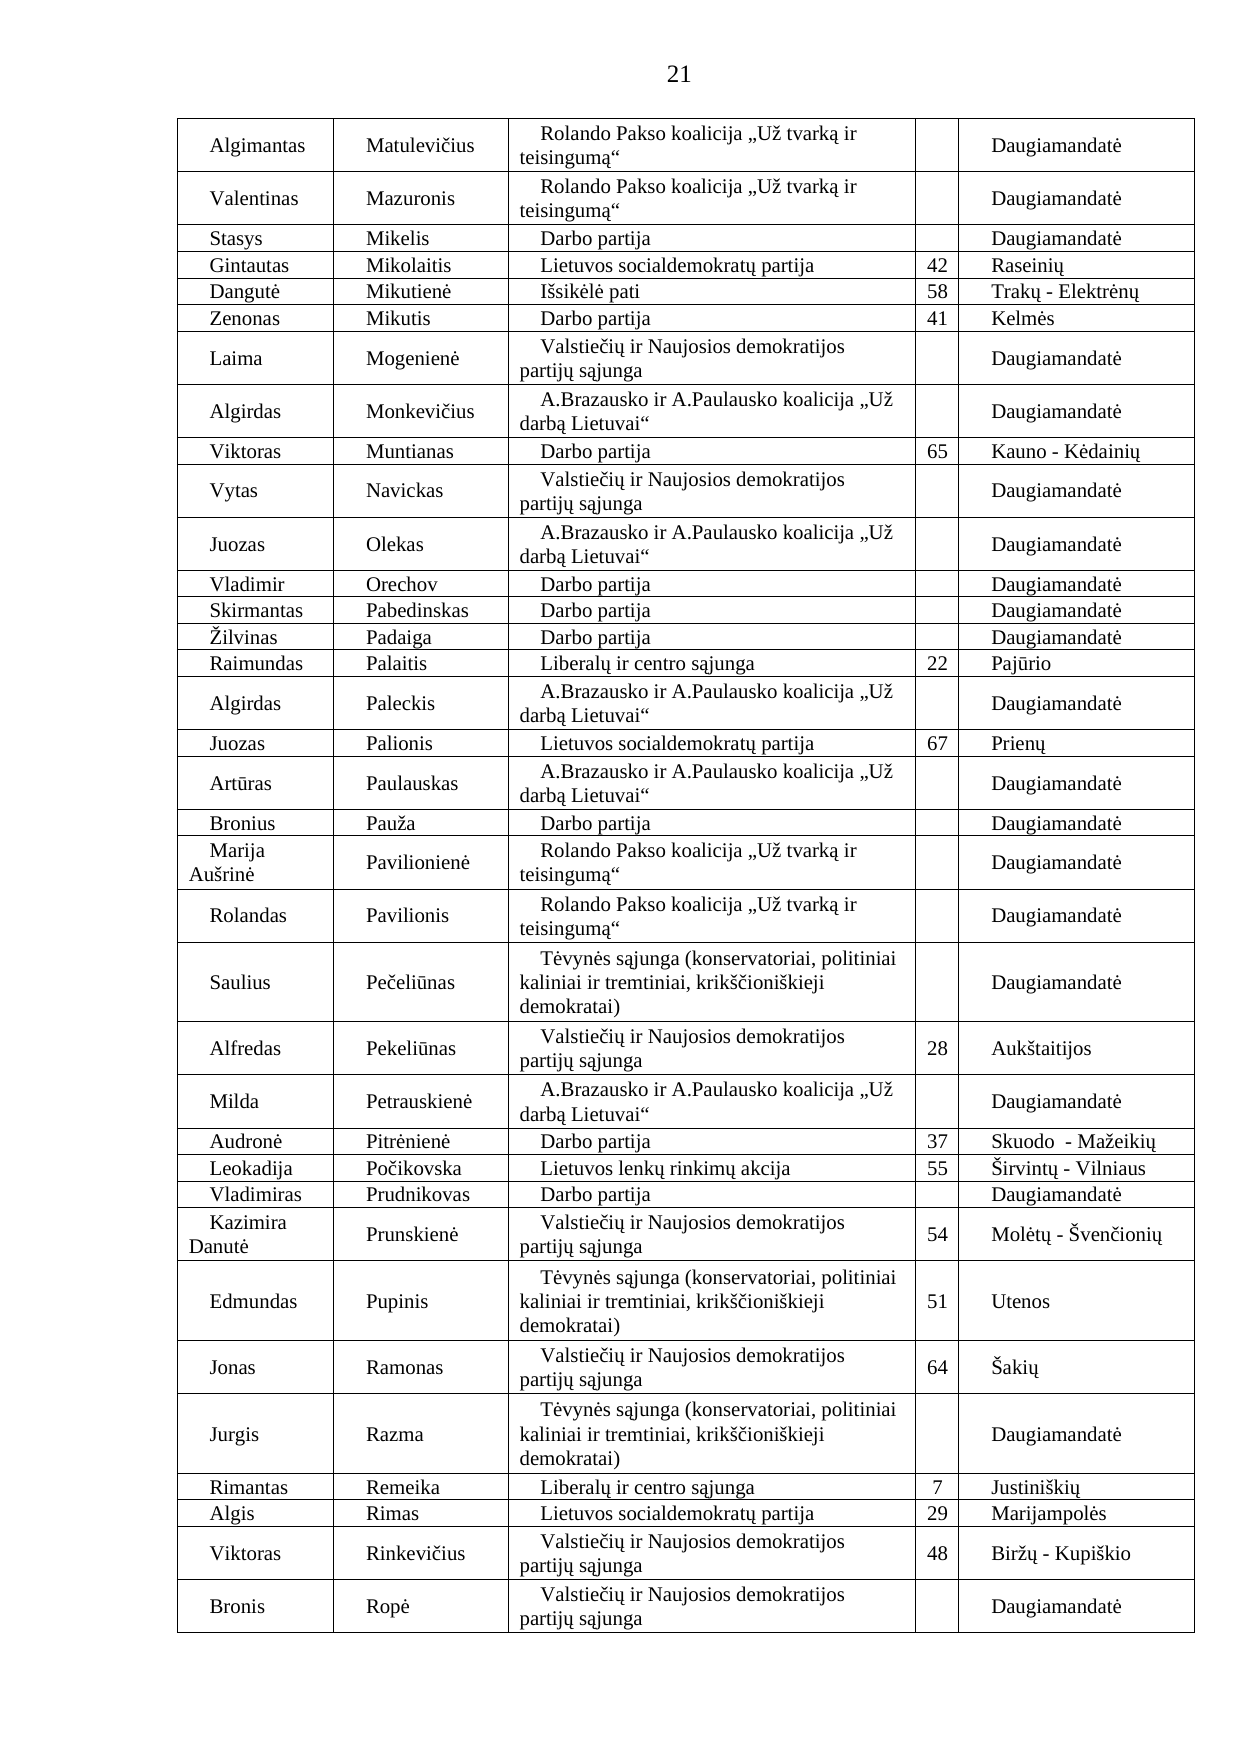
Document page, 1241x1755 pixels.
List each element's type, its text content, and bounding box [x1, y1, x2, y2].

table_cell Liberalų ir centro sąjunga [509, 1474, 915, 1499]
table_cell Daugiamandatė [959, 225, 1194, 251]
table_cell Ropė [334, 1580, 508, 1632]
table_cell Olekas [334, 518, 508, 570]
table_cell Marijampolės [959, 1500, 1194, 1526]
table_cell [916, 571, 958, 596]
table_cell Razma [334, 1394, 508, 1473]
table_cell 64 [916, 1341, 958, 1393]
table_cell Saulius [178, 943, 333, 1021]
table_cell 41 [916, 305, 958, 331]
table_cell Algirdas [178, 385, 333, 437]
table_cell Rolando Pakso koalicija „Už tvarką ir teisingumą“ [509, 172, 915, 224]
table_cell Rolando Pakso koalicija „Už tvarką ir teisingumą“ [509, 890, 915, 942]
table_cell [916, 1394, 958, 1473]
table_cell Remeika [334, 1474, 508, 1499]
table_cell Darbo partija [509, 624, 915, 649]
table_cell Algimantas [178, 119, 333, 171]
table_cell Laima [178, 332, 333, 384]
table_cell Pavilionienė [334, 836, 508, 888]
table_cell [916, 518, 958, 570]
table_cell [916, 1182, 958, 1207]
table_cell [916, 810, 958, 835]
table_cell Šakių [959, 1341, 1194, 1393]
table_cell Algirdas [178, 677, 333, 729]
table_cell [916, 119, 958, 171]
table_cell Skuodo - Mažeikių [959, 1129, 1194, 1154]
table_cell 7 [916, 1474, 958, 1499]
table_cell Darbo partija [509, 571, 915, 596]
table_cell Valstiečių ir Naujosios demokratijos partijų sąjunga [509, 1527, 915, 1579]
table_cell Pabedinskas [334, 597, 508, 623]
table_cell Išsikėlė pati [509, 279, 915, 304]
table_cell Pavilionis [334, 890, 508, 942]
table_cell [916, 385, 958, 437]
table_cell Daugiamandatė [959, 943, 1194, 1021]
table_cell Valstiečių ir Naujosios demokratijos partijų sąjunga [509, 1022, 915, 1074]
table_cell Daugiamandatė [959, 518, 1194, 570]
table_cell Trakų - Elektrėnų [959, 279, 1194, 304]
table_cell Viktoras [178, 1527, 333, 1579]
table_cell Rolando Pakso koalicija „Už tvarką ir teisingumą“ [509, 119, 915, 171]
table_cell Pitrėnienė [334, 1129, 508, 1154]
table_cell Valstiečių ir Naujosios demokratijos partijų sąjunga [509, 465, 915, 517]
table_cell Darbo partija [509, 305, 915, 331]
table_cell Padaiga [334, 624, 508, 649]
table_cell Mikutienė [334, 279, 508, 304]
table_cell Jurgis [178, 1394, 333, 1473]
table_cell Lietuvos lenkų rinkimų akcija [509, 1155, 915, 1181]
table_cell [916, 757, 958, 809]
table_cell Tėvynės sąjunga (konservatoriai, politiniai kaliniai ir tremtiniai, krikščioniškieji demokratai) [509, 943, 915, 1021]
table_cell 28 [916, 1022, 958, 1074]
table_cell A.Brazausko ir A.Paulausko koalicija „Už darbą Lietuvai“ [509, 1075, 915, 1127]
table_cell Ramonas [334, 1341, 508, 1393]
table_cell Mazuronis [334, 172, 508, 224]
table_cell Vladimiras [178, 1182, 333, 1207]
table_cell Lietuvos socialdemokratų partija [509, 730, 915, 756]
table_cell Juozas [178, 730, 333, 756]
table_cell Skirmantas [178, 597, 333, 623]
table_cell Vladimir [178, 571, 333, 596]
table_cell Tėvynės sąjunga (konservatoriai, politiniai kaliniai ir tremtiniai, krikščioniškieji demokratai) [509, 1261, 915, 1340]
table_cell Daugiamandatė [959, 810, 1194, 835]
table_cell Raseinių [959, 252, 1194, 277]
table_cell Zenonas [178, 305, 333, 331]
table_cell Valstiečių ir Naujosios demokratijos partijų sąjunga [509, 1580, 915, 1632]
table_cell Pekeliūnas [334, 1022, 508, 1074]
table_cell Petrauskienė [334, 1075, 508, 1127]
table_cell [916, 624, 958, 649]
table_cell 55 [916, 1155, 958, 1181]
table_cell Darbo partija [509, 225, 915, 251]
table_cell 42 [916, 252, 958, 277]
table_cell Aukštaitijos [959, 1022, 1194, 1074]
table_cell Prunskienė [334, 1208, 508, 1260]
table_cell Mikelis [334, 225, 508, 251]
table_cell Lietuvos socialdemokratų partija [509, 1500, 915, 1526]
table_cell Daugiamandatė [959, 1182, 1194, 1207]
table_cell A.Brazausko ir A.Paulausko koalicija „Už darbą Lietuvai“ [509, 518, 915, 570]
table_cell Monkevičius [334, 385, 508, 437]
table_cell Darbo partija [509, 597, 915, 623]
table_cell Darbo partija [509, 438, 915, 463]
table_cell 65 [916, 438, 958, 463]
table_cell Rimantas [178, 1474, 333, 1499]
table_cell Daugiamandatė [959, 571, 1194, 596]
table_cell Pauža [334, 810, 508, 835]
table_cell Počikovska [334, 1155, 508, 1181]
table_cell 29 [916, 1500, 958, 1526]
table_cell [916, 1580, 958, 1632]
table_cell Stasys [178, 225, 333, 251]
table_cell Darbo partija [509, 810, 915, 835]
table_cell Leokadija [178, 1155, 333, 1181]
table_cell [916, 172, 958, 224]
table_cell [916, 465, 958, 517]
table_cell Daugiamandatė [959, 1075, 1194, 1127]
table_cell Darbo partija [509, 1182, 915, 1207]
table_cell Kelmės [959, 305, 1194, 331]
table_cell A.Brazausko ir A.Paulausko koalicija „Už darbą Lietuvai“ [509, 385, 915, 437]
table_cell Alfredas [178, 1022, 333, 1074]
table_cell Valstiečių ir Naujosios demokratijos partijų sąjunga [509, 332, 915, 384]
table_cell Daugiamandatė [959, 1580, 1194, 1632]
table_cell Daugiamandatė [959, 385, 1194, 437]
table_cell Viktoras [178, 438, 333, 463]
table_cell A.Brazausko ir A.Paulausko koalicija „Už darbą Lietuvai“ [509, 677, 915, 729]
table_cell Daugiamandatė [959, 624, 1194, 649]
table_cell Edmundas [178, 1261, 333, 1340]
table_cell Matulevičius [334, 119, 508, 171]
table_cell Rinkevičius [334, 1527, 508, 1579]
table_cell Paulauskas [334, 757, 508, 809]
table_cell [916, 677, 958, 729]
table_cell [916, 332, 958, 384]
table_cell Valstiečių ir Naujosios demokratijos partijų sąjunga [509, 1208, 915, 1260]
table_cell Daugiamandatė [959, 332, 1194, 384]
table_cell [916, 943, 958, 1021]
table_cell 58 [916, 279, 958, 304]
table_cell [916, 225, 958, 251]
table_cell Pajūrio [959, 650, 1194, 676]
table_cell [916, 1075, 958, 1127]
table_cell Prienų [959, 730, 1194, 756]
table_cell 48 [916, 1527, 958, 1579]
table_cell Juozas [178, 518, 333, 570]
table_cell Biržų - Kupiškio [959, 1527, 1194, 1579]
table_cell Gintautas [178, 252, 333, 277]
table_cell Palaitis [334, 650, 508, 676]
table_cell Daugiamandatė [959, 597, 1194, 623]
table_cell Bronius [178, 810, 333, 835]
table_cell Muntianas [334, 438, 508, 463]
table_cell Utenos [959, 1261, 1194, 1340]
table_cell Valentinas [178, 172, 333, 224]
table_cell Daugiamandatė [959, 836, 1194, 888]
table_cell Pupinis [334, 1261, 508, 1340]
table_cell Bronis [178, 1580, 333, 1632]
table_cell Tėvynės sąjunga (konservatoriai, politiniai kaliniai ir tremtiniai, krikščioniškieji demokratai) [509, 1394, 915, 1473]
table_cell Daugiamandatė [959, 757, 1194, 809]
table_cell Mikolaitis [334, 252, 508, 277]
table_cell Marija Aušrinė [178, 836, 333, 888]
table_cell 54 [916, 1208, 958, 1260]
table_cell [916, 597, 958, 623]
table_cell Daugiamandatė [959, 119, 1194, 171]
table_cell Justiniškių [959, 1474, 1194, 1499]
table_cell Audronė [178, 1129, 333, 1154]
table_cell Lietuvos socialdemokratų partija [509, 252, 915, 277]
table_cell Daugiamandatė [959, 172, 1194, 224]
table_cell Daugiamandatė [959, 1394, 1194, 1473]
table_cell Rolandas [178, 890, 333, 942]
table_cell Valstiečių ir Naujosios demokratijos partijų sąjunga [509, 1341, 915, 1393]
table_cell [916, 836, 958, 888]
table_cell Algis [178, 1500, 333, 1526]
table_cell Širvintų - Vilniaus [959, 1155, 1194, 1181]
table_cell Milda [178, 1075, 333, 1127]
table_cell Vytas [178, 465, 333, 517]
table_cell Jonas [178, 1341, 333, 1393]
table_cell Rolando Pakso koalicija „Už tvarką ir teisingumą“ [509, 836, 915, 888]
table_cell 37 [916, 1129, 958, 1154]
table_cell Mogenienė [334, 332, 508, 384]
table_cell Daugiamandatė [959, 465, 1194, 517]
table_cell Daugiamandatė [959, 890, 1194, 942]
table_cell Orechov [334, 571, 508, 596]
table_cell Dangutė [178, 279, 333, 304]
table_cell Rimas [334, 1500, 508, 1526]
table_cell 22 [916, 650, 958, 676]
table_cell Molėtų - Švenčionių [959, 1208, 1194, 1260]
table_cell A.Brazausko ir A.Paulausko koalicija „Už darbą Lietuvai“ [509, 757, 915, 809]
table_cell Mikutis [334, 305, 508, 331]
table_cell Žilvinas [178, 624, 333, 649]
table_cell 67 [916, 730, 958, 756]
table_cell Raimundas [178, 650, 333, 676]
table_cell Darbo partija [509, 1129, 915, 1154]
table_cell Liberalų ir centro sąjunga [509, 650, 915, 676]
table_cell Kazimira Danutė [178, 1208, 333, 1260]
table_cell Palionis [334, 730, 508, 756]
table_cell Artūras [178, 757, 333, 809]
table_cell Pečeliūnas [334, 943, 508, 1021]
table_cell Paleckis [334, 677, 508, 729]
table_cell Daugiamandatė [959, 677, 1194, 729]
table_cell [916, 890, 958, 942]
table_cell Kauno - Kėdainių [959, 438, 1194, 463]
table_cell Prudnikovas [334, 1182, 508, 1207]
table_cell Navickas [334, 465, 508, 517]
table_cell 51 [916, 1261, 958, 1340]
